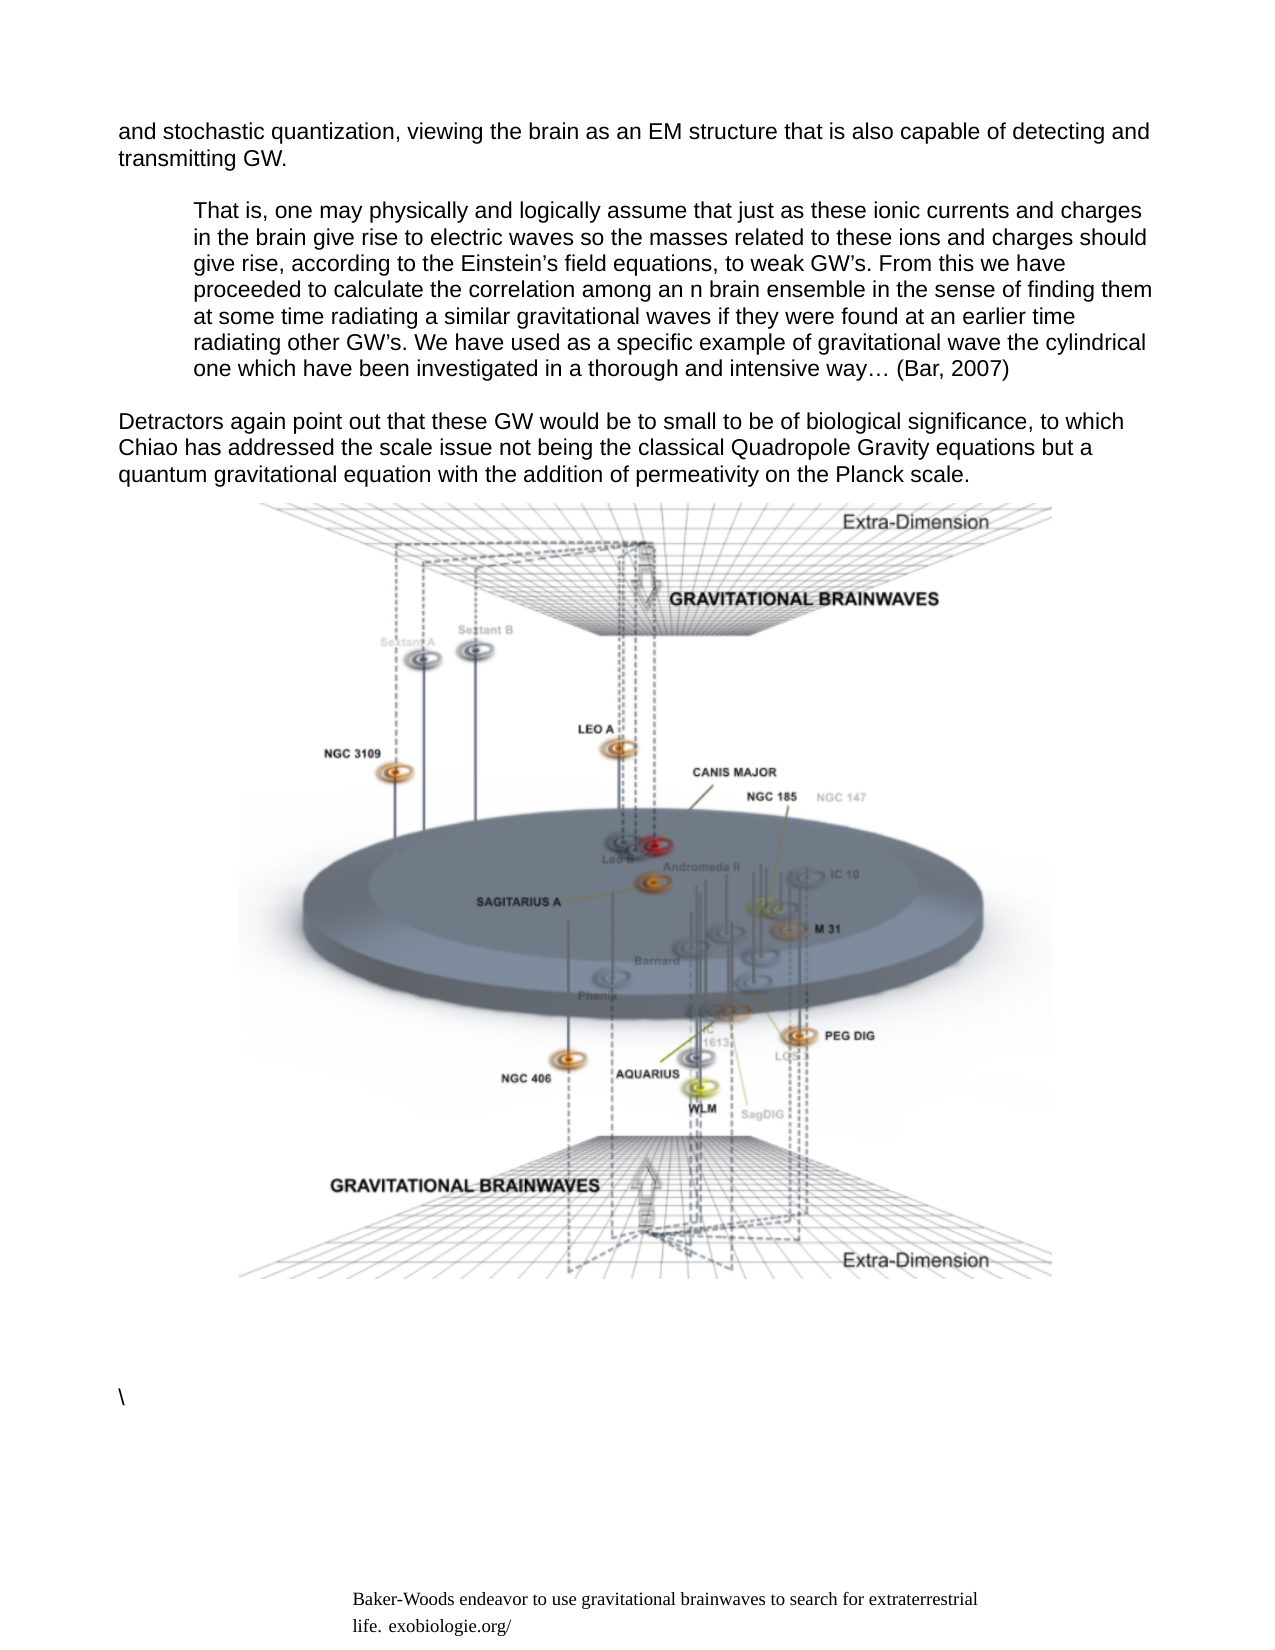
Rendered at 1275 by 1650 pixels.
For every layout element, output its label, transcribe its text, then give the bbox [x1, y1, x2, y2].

picture [238, 503, 1052, 1279]
text Detractors again point out that these GW would be to small to be of biological significance, to which Chiao has addressed the scale issue not being the classical Quadropole Gravity equations but a quantum gravitational equation with the addition of permeativity on the Planck scale. [118, 408, 1157, 487]
text \ [118, 1384, 1157, 1411]
text That is, one may physically and logically assume that just as these ionic currents and charges in the brain give rise to electric waves so the masses related to these ions and charges should give rise, according to the Einstein’s field equations, to weak GW’s. From this we have proceeded to calculate the correlation among an n brain ensemble in the sense of finding them at some time radiating a similar gravitational waves if they were found at an earlier time radiating other GW’s. We have used as a specific example of gravitational wave the cylindrical one which have been investigated in a thorough and intensive way… (Bar, 2007) [193, 197, 1157, 382]
text and stochastic quantization, viewing the brain as an EM structure that is also capable of detecting and transmitting GW. [118, 118, 1157, 171]
